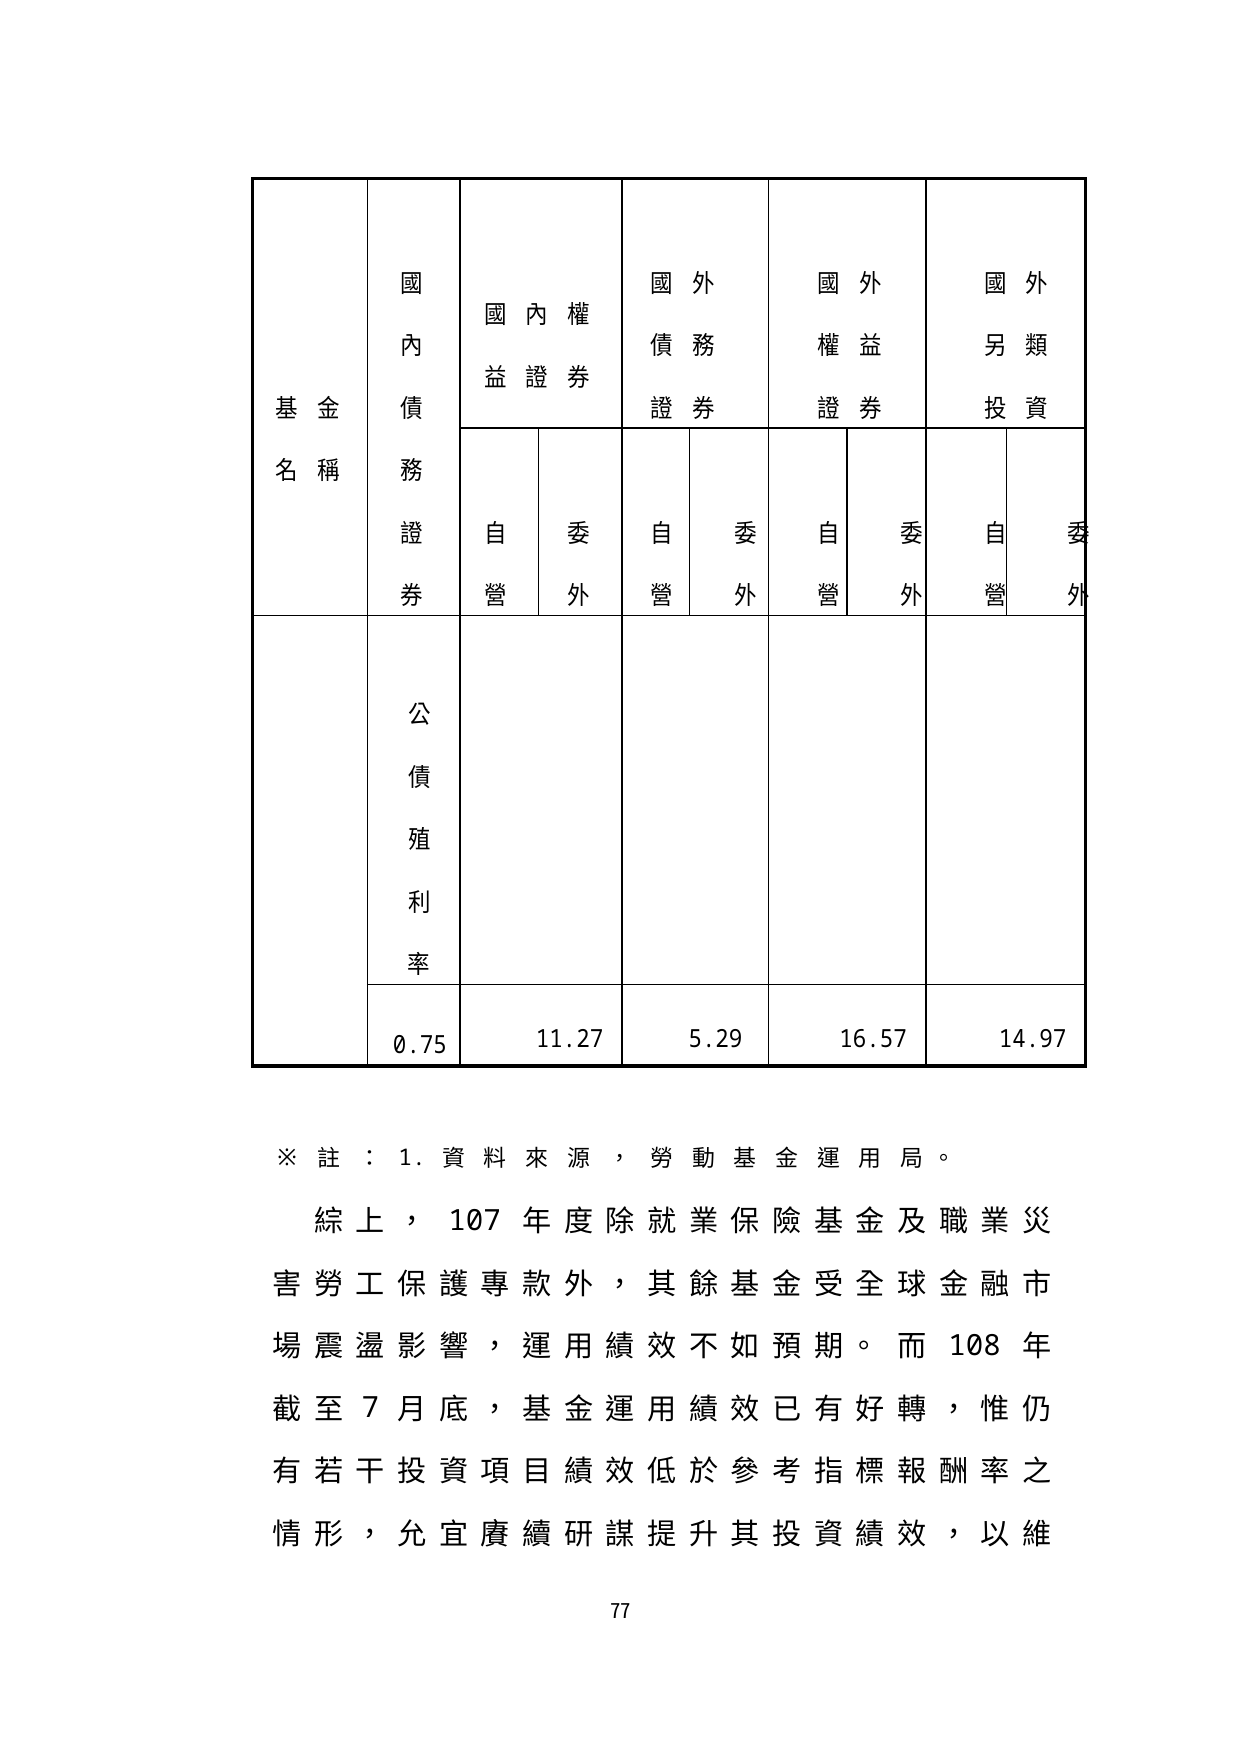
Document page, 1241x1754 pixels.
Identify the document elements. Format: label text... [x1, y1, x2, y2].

table_cell 11.27 [461, 985, 621, 1064]
table_cell [927, 616, 1084, 983]
table_cell 自營 [461, 429, 538, 615]
table_cell 委外 [848, 429, 925, 615]
table_header 國外另類投資 [927, 180, 1084, 427]
table_header 國外權益證券 [769, 180, 925, 427]
table_cell 自營 [623, 429, 689, 615]
table_cell [769, 616, 925, 983]
table_header 基金名稱 [254, 180, 367, 615]
table_cell 自營 [769, 429, 846, 615]
table_header 國內權益證券 [461, 180, 621, 427]
text ※註：1.資料來源，勞動基金運用局。 [239, 1115, 1058, 1177]
table_header 國外債務證券 [623, 180, 768, 427]
table_cell 14.97 [927, 985, 1084, 1064]
table_cell 委外 [690, 429, 768, 615]
table_cell 16.57 [769, 985, 925, 1064]
table_cell [461, 616, 621, 983]
table_cell 公債殖利率 [368, 616, 459, 983]
table_cell 自營 [927, 429, 1006, 615]
table_cell 委外 [539, 429, 621, 615]
table_cell 委外 [1007, 429, 1084, 615]
table_cell 0.75 [368, 985, 459, 1064]
text 綜上，107年度除就業保險基金及職業災害勞工保護專款外，其餘基金受全球金融市場震盪影響，運用績效不如預期。而108年截至7月底，基金運用績效已有好轉，惟仍有若干投資項目績效低於參考指標報酬率之情形，允宜賡續研謀提升其投資績效，以維 [242, 1177, 1058, 1552]
table_cell [254, 616, 367, 1064]
table_cell [623, 616, 768, 983]
table_cell 5.29 [623, 985, 768, 1064]
table_header 國內債務證券 [368, 180, 459, 615]
